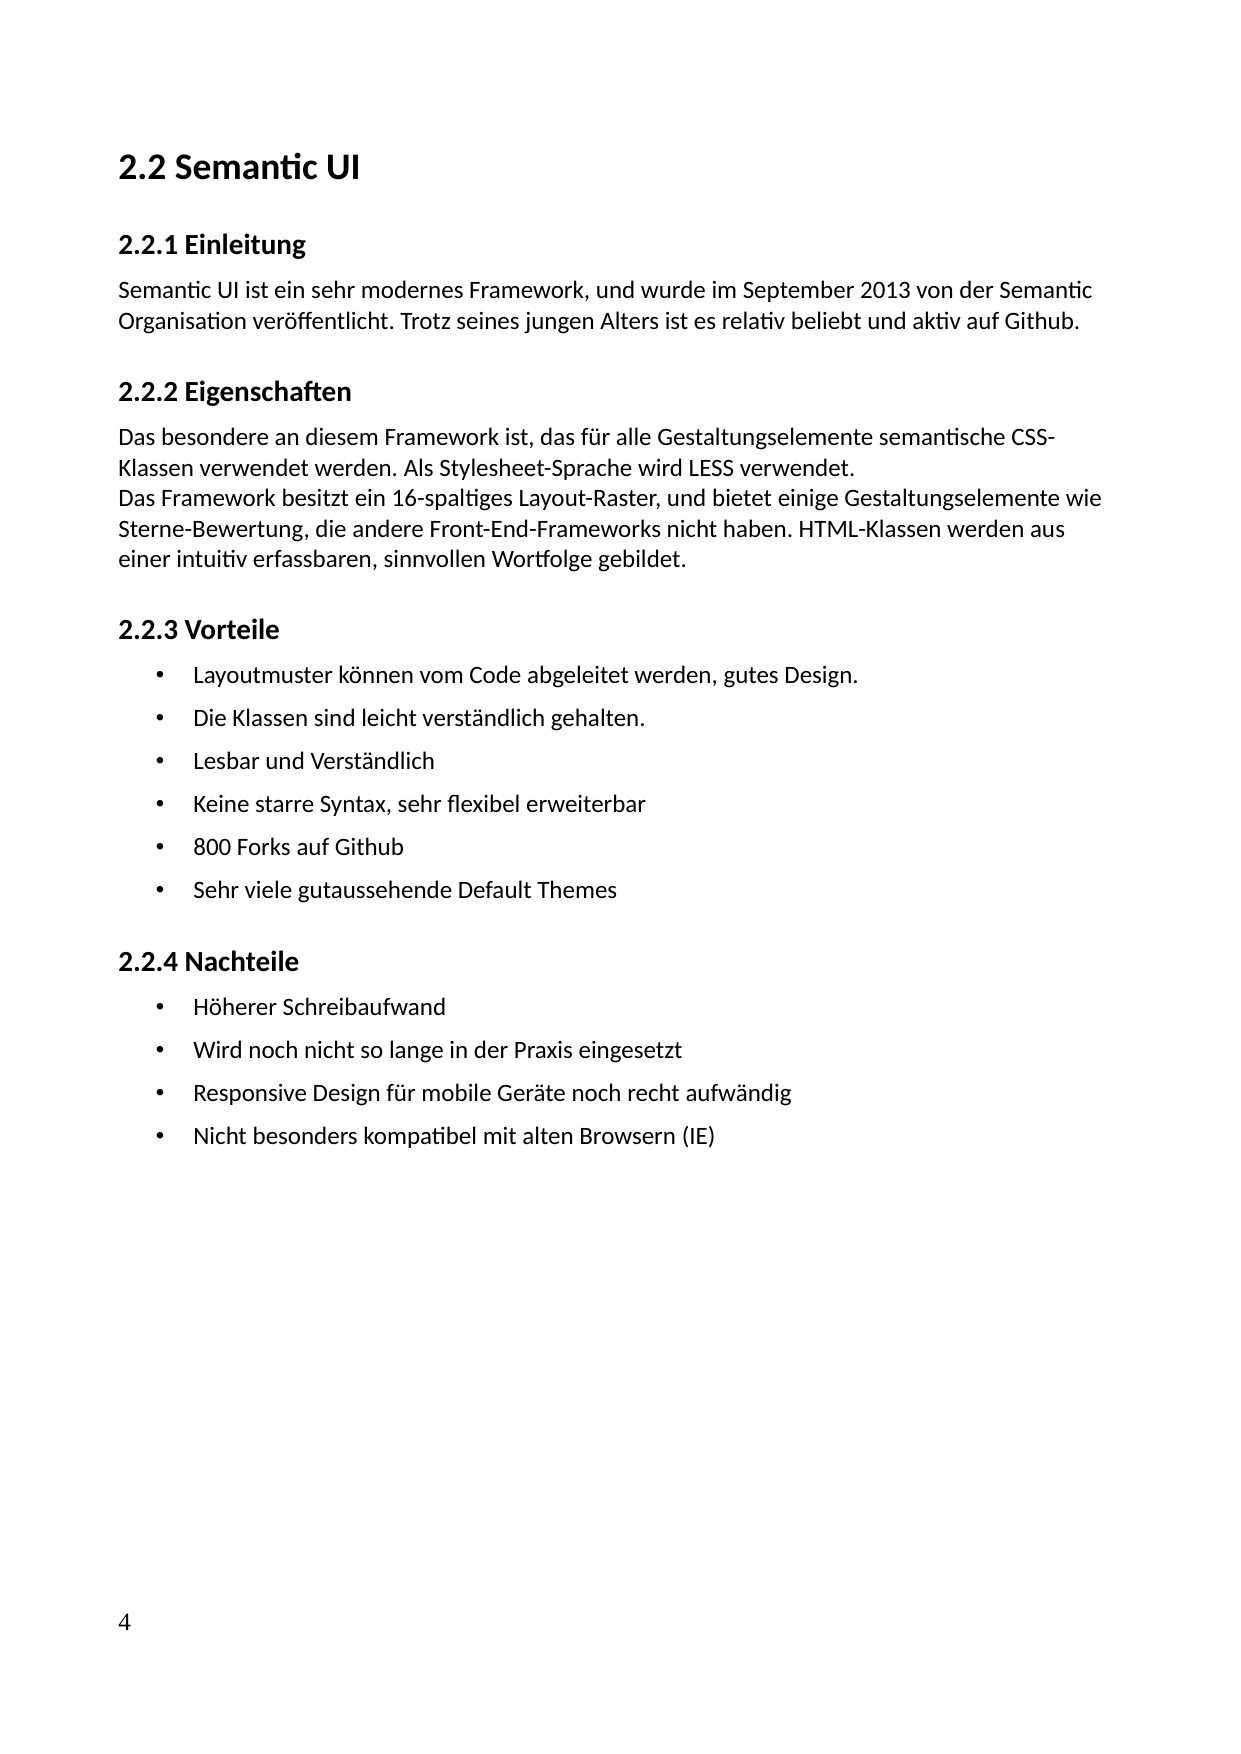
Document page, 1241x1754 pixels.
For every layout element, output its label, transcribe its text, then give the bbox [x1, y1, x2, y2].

subtitle 2.2.1 Einleitung [118, 226, 1122, 262]
subtitle 2.2.4 Nachteile [118, 943, 1122, 978]
subtitle 2.2.3 Vorteile [118, 611, 1122, 647]
list Responsive Design für mobile Geräte noch recht aufwändig [156, 1077, 1122, 1107]
subtitle 2.2.2 Eigenschaften [118, 373, 1122, 409]
text Das besondere an diesem Framework ist, das für alle Gestaltungselemente semantische CSS-Klassen verwendet werden. Als Stylesheet-Sprache wird LESS verwendet. Das Framework besitzt ein 16-spaltiges Layout-Raster, und bietet einige Gestaltungselemente wie Sterne-Bewertung, die andere Front-End-Frameworks nicht haben. HTML-Klassen werden aus einer intuitiv erfassbaren, sinnvollen Wortfolge gebildet. [118, 421, 1122, 574]
list Wird noch nicht so lange in der Praxis eingesetzt [156, 1034, 1122, 1064]
list Layoutmuster können vom Code abgeleitet werden, gutes Design. [156, 659, 1122, 690]
list Sehr viele gutaussehende Default Themes [156, 874, 1122, 905]
list Lesbar und Verständlich [156, 746, 1122, 776]
list Höherer Schreibaufwand [156, 991, 1122, 1021]
list Nicht besonders kompatibel mit alten Browsern (IE) [156, 1120, 1122, 1150]
list Keine starre Syntax, sehr flexibel erweiterbar [156, 788, 1122, 819]
list 800 Forks auf Github [156, 832, 1122, 862]
subtitle 2.2 Semantic UI [118, 143, 1122, 189]
text Semantic UI ist ein sehr modernes Framework, und wurde im September 2013 von der Semantic Organisation veröffentlicht. Trotz seines jungen Alters ist es relativ beliebt und aktiv auf Github. [118, 274, 1122, 336]
list Die Klassen sind leicht verständlich gehalten. [156, 702, 1122, 733]
